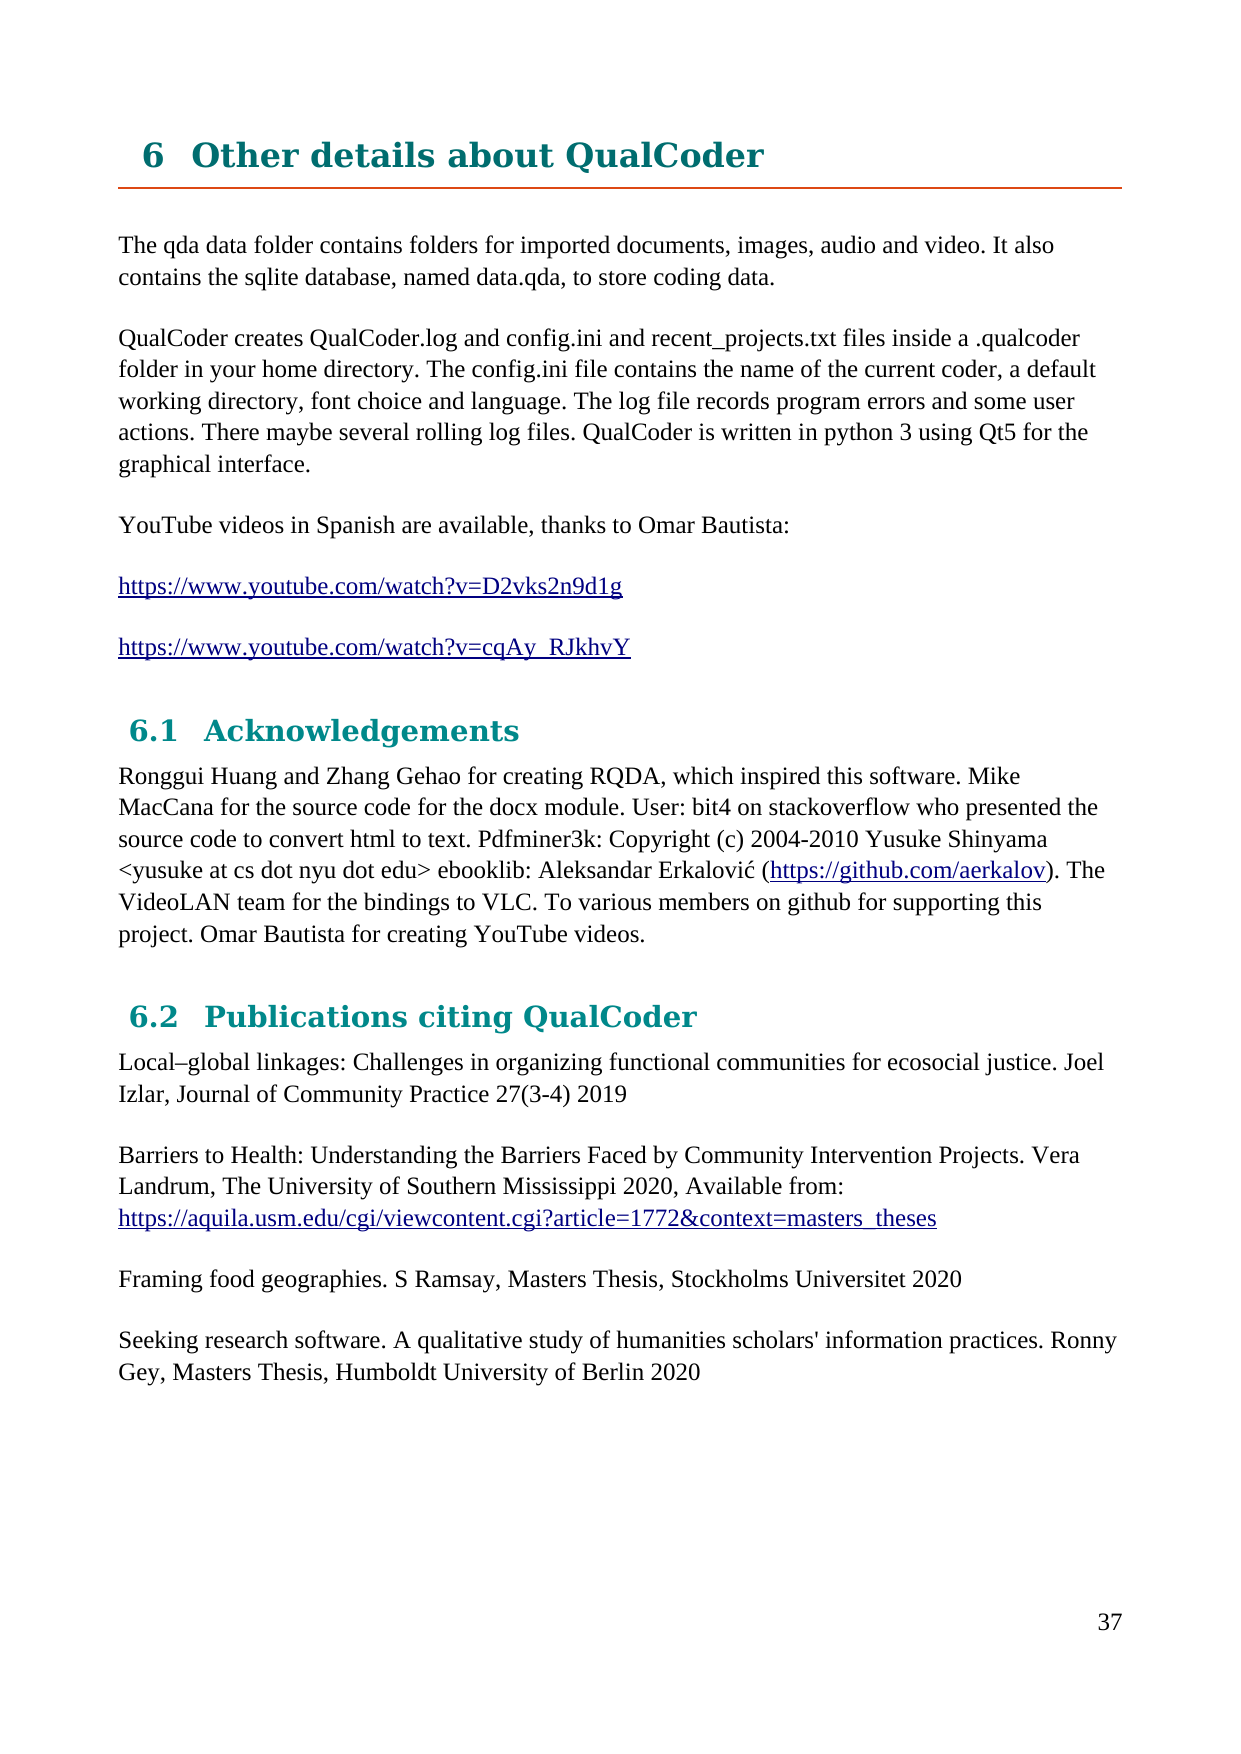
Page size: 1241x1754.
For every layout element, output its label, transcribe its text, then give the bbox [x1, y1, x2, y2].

text https://www.youtube.com/watch?v=cqAy_RJkhvY [118, 632, 1122, 661]
text Seeking research software. A qualitative study of humanities scholars' information practices. Ronny Gey, Masters Thesis, Humboldt University of Berlin 2020 [118, 1325, 1122, 1385]
subtitle Acknowledgements [118, 714, 1122, 748]
text Framing food geographies. S Ramsay, Masters Thesis, Stockholms Universitet 2020 [118, 1264, 1122, 1293]
subtitle Other details about QualCoder [118, 124, 1122, 187]
subtitle Publications citing QualCoder [118, 1001, 1122, 1035]
text https://www.youtube.com/watch?v=D2vks2n9d1g [118, 571, 1122, 600]
text Ronggui Huang and Zhang Gehao for creating RQDA, which inspired this software. Mike MacCana for the source code for the docx module. User: bit4 on stackoverflow who presented the source code to convert html to text. Pdfminer3k: Copyright (c) 2004-2010 Yusuke Shinyama <yusuke at cs dot nyu dot edu> ebooklib: Aleksandar Erkalović (https://github.com/aerkalov). The VideoLAN team for the bindings to VLC. To various members on github for supporting this project. Omar Bautista for creating YouTube videos. [118, 761, 1122, 947]
text QualCoder creates QualCoder.log and config.ini and recent_projects.txt files inside a .qualcoder folder in your home directory. The config.ini file contains the name of the current coder, a default working directory, font choice and language. The log file records program errors and some user actions. There maybe several rolling log files. QualCoder is written in python 3 using Qt5 for the graphical interface. [118, 323, 1122, 478]
text Barriers to Health: Understanding the Barriers Faced by Community Intervention Projects. Vera Landrum, The University of Southern Mississippi 2020, Available from: https://aquila.usm.edu/cgi/viewcontent.cgi?article=1772&context=masters_theses [118, 1140, 1122, 1232]
text Local–global linkages: Challenges in organizing functional communities for ecosocial justice. Joel Izlar, Journal of Community Practice 27(3-4) 2019 [118, 1047, 1122, 1108]
text YouTube videos in Spanish are available, thanks to Omar Bautista: [118, 510, 1122, 539]
text The qda data folder contains folders for imported documents, images, audio and video. It also contains the sqlite database, named data.qda, to store coding data. [118, 230, 1122, 291]
